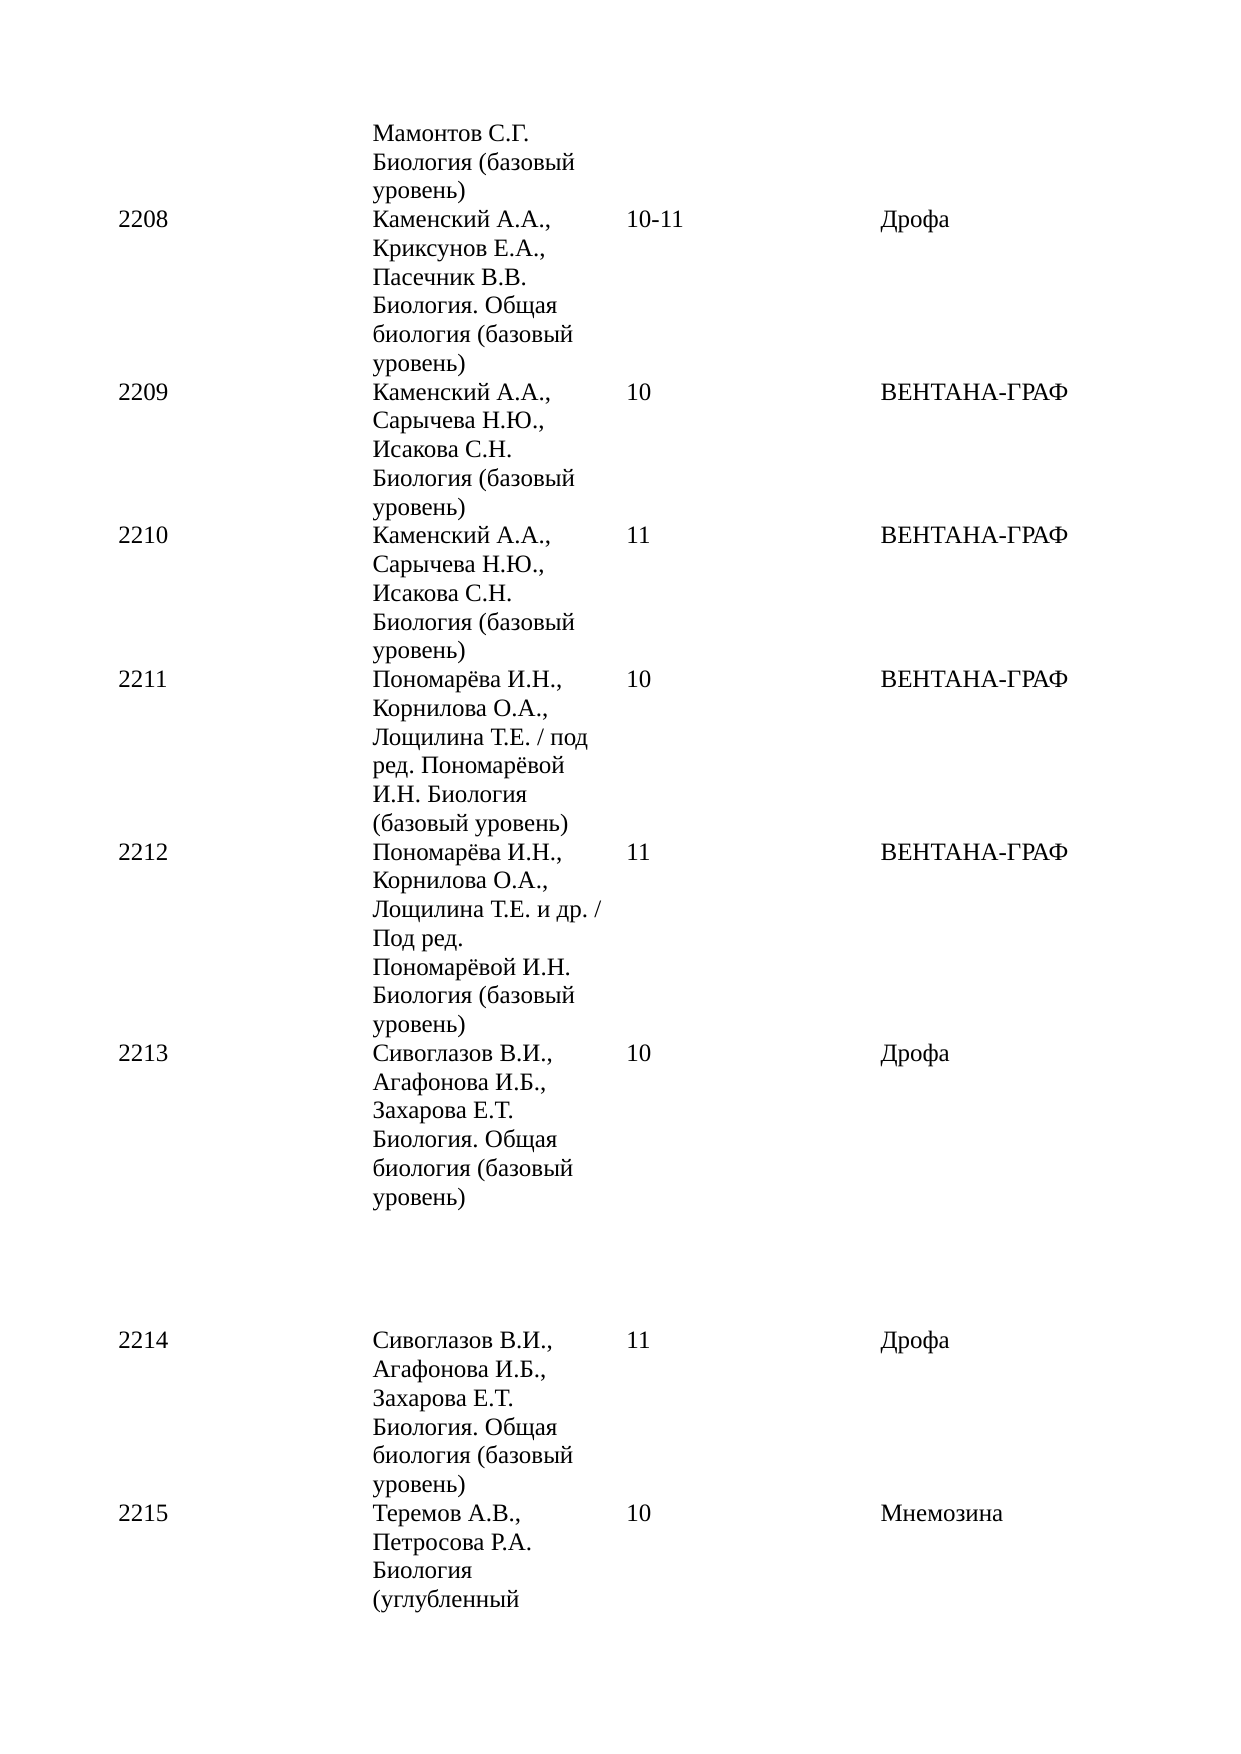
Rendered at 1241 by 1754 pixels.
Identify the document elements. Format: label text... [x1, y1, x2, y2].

table_cell Каменский А.А., Сарычева Н.Ю., Исакова С.Н. Биология (базовый уровень) [361, 521, 615, 664]
table_cell Каменский А.А., Сарычева Н.Ю., Исакова С.Н. Биология (базовый уровень) [361, 377, 615, 521]
table_header 2214 [107, 1326, 361, 1498]
table_header Дрофа [869, 1326, 1123, 1498]
table_cell 2211 [107, 664, 361, 837]
table_cell [869, 118, 1123, 204]
table_cell Дрофа [869, 1038, 1123, 1211]
table_cell 10-11 [615, 204, 869, 377]
table_cell Каменский А.А., Криксунов Е.А., Пасечник В.В. Биология. Общая биология (базовый уровень) [361, 204, 615, 377]
table_cell Сивоглазов В.И., Агафонова И.Б., Захарова Е.Т. Биология. Общая биология (базовый уровень) [361, 1038, 615, 1211]
table_cell 11 [615, 837, 869, 1038]
table_header 11 [615, 1326, 869, 1498]
table_cell Мамонтов С.Г. Биология (базовый уровень) [361, 118, 615, 204]
table_cell 2209 [107, 377, 361, 521]
table_header Сивоглазов В.И., Агафонова И.Б., Захарова Е.Т. Биология. Общая биология (базовый уровень) [361, 1326, 615, 1498]
table_cell 2212 [107, 837, 361, 1038]
table_cell 10 [615, 664, 869, 837]
table_cell 2215 [107, 1498, 361, 1613]
table_cell Пономарёва И.Н., Корнилова О.А., Лощилина Т.Е. и др. / Под ред. Пономарёвой И.Н. Биология (базовый уровень) [361, 837, 615, 1038]
table_cell ВЕНТАНА-ГРАФ [869, 377, 1123, 521]
table_cell Пономарёва И.Н., Корнилова О.А., Лощилина Т.Е. / под ред. Пономарёвой И.Н. Биология (базовый уровень) [361, 664, 615, 837]
table_cell 11 [615, 521, 869, 664]
table_cell [615, 118, 869, 204]
table_cell 10 [615, 1038, 869, 1211]
table_cell 2213 [107, 1038, 361, 1211]
table_cell 2210 [107, 521, 361, 664]
table_cell ВЕНТАНА-ГРАФ [869, 837, 1123, 1038]
table_cell 10 [615, 1498, 869, 1613]
table_cell Дрофа [869, 204, 1123, 377]
table_cell ВЕНТАНА-ГРАФ [869, 521, 1123, 664]
table_cell Мнемозина [869, 1498, 1123, 1613]
table_cell [107, 118, 361, 204]
table_cell 2208 [107, 204, 361, 377]
table_cell Теремов А.В., Петросова Р.А. Биология (углубленный [361, 1498, 615, 1613]
table_cell ВЕНТАНА-ГРАФ [869, 664, 1123, 837]
table_cell 10 [615, 377, 869, 521]
